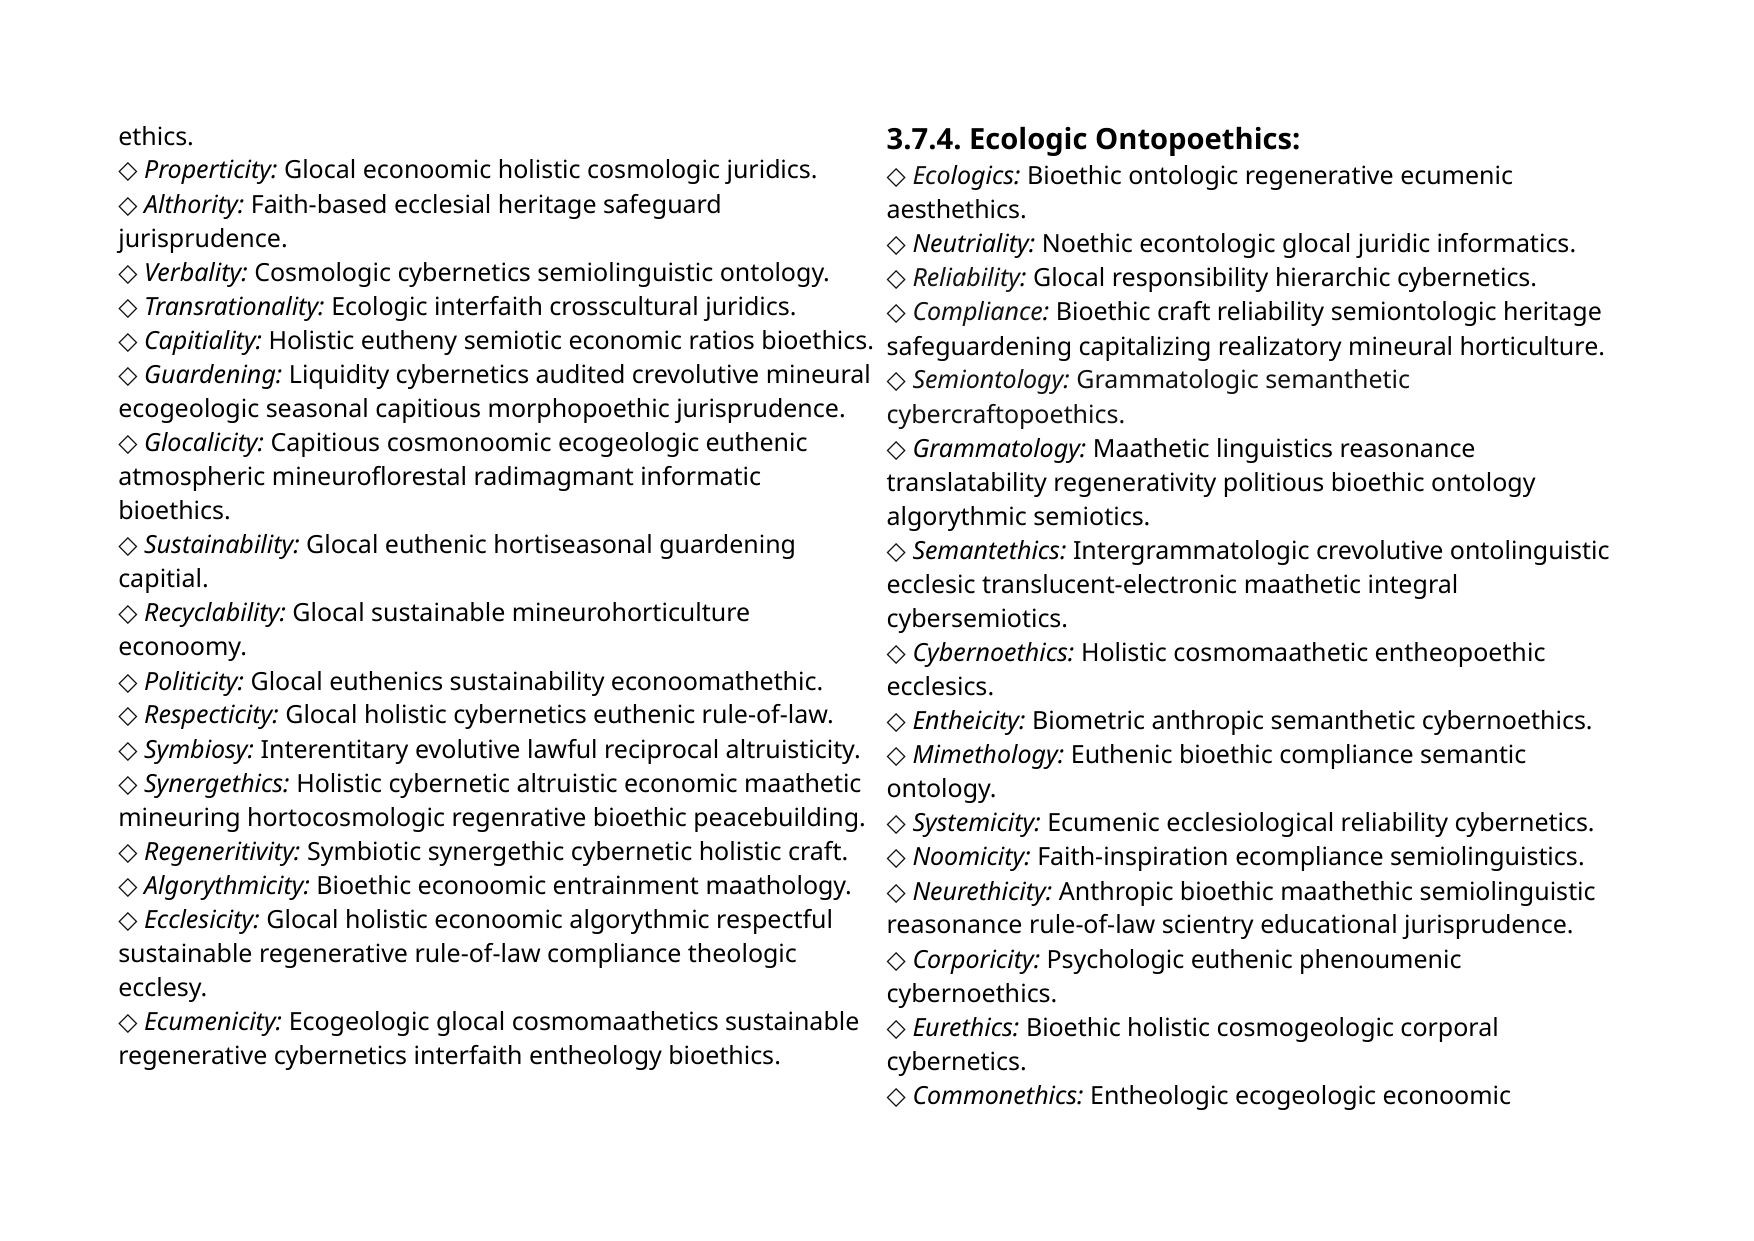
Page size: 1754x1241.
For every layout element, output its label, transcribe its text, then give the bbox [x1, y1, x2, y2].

text ◇ Systemicity: Ecumenic ecclesiological reliability cybernetics. [886, 805, 1636, 839]
text ◇ Properticity: Glocal econoomic holistic cosmologic juridics. [118, 152, 877, 186]
text ◇ Ecologics: Bioethic ontologic regenerative ecumenic aesthethics. [886, 158, 1636, 226]
text ◇ Verbality: Cosmologic cybernetics semiolinguistic ontology. [118, 254, 877, 288]
text ◇ Respecticity: Glocal holistic cybernetics euthenic rule-of-law. [118, 697, 877, 731]
text ◇ Althority: Faith-based ecclesial heritage safeguard jurisprudence. [118, 186, 877, 254]
text ◇ Compliance: Bioethic craft reliability semiontologic heritage safeguardening capitalizing realizatory mineural horticulture. [886, 294, 1636, 362]
text ethics. [118, 118, 877, 152]
text ◇ Synergethics: Holistic cybernetic altruistic economic maathetic mineuring hortocosmologic regenrative bioethic peacebuilding. [118, 765, 877, 833]
text ◇ Cybernoethics: Holistic cosmomaathetic entheopoethic ecclesics. [886, 635, 1636, 703]
text ◇ Commonethics: Entheologic ecogeologic econoomic [886, 1077, 1636, 1112]
text ◇ Glocalicity: Capitious cosmonoomic ecogeologic euthenic atmospheric mineuroflorestal radimagmant informatic bioethics. [118, 425, 877, 527]
text ◇ Semiontology: Grammatologic semanthetic cybercraftopoethics. [886, 362, 1636, 430]
text ◇ Capitiality: Holistic eutheny semiotic economic ratios bioethics. [118, 322, 877, 357]
text ◇ Entheicity: Biometric anthropic semanthetic cybernoethics. [886, 703, 1636, 737]
text ◇ Sustainability: Glocal euthenic hortiseasonal guardening capitial. [118, 527, 877, 595]
text ◇ Transrationality: Ecologic interfaith crosscultural juridics. [118, 288, 877, 322]
text ◇ Corporicity: Psychologic euthenic phenoumenic cybernoethics. [886, 941, 1636, 1009]
text ◇ Symbiosy: Interentitary evolutive lawful reciprocal altruisticity. [118, 731, 877, 765]
text ◇ Regeneritivity: Symbiotic synergethic cybernetic holistic craft. [118, 833, 877, 867]
text ◇ Grammatology: Maathetic linguistics reasonance translatability regenerativity politious bioethic ontology algorythmic semiotics. [886, 430, 1636, 532]
text ◇ Guardening: Liquidity cybernetics audited crevolutive mineural ecogeologic seasonal capitious morphopoethic jurisprudence. [118, 357, 877, 425]
text ◇ Recyclability: Glocal sustainable mineurohorticulture econoomy. [118, 595, 877, 663]
text ◇ Algorythmicity: Bioethic econoomic entrainment maathology. [118, 867, 877, 902]
text ◇ Politicity: Glocal euthenics sustainability econoomathethic. [118, 663, 877, 697]
text ◇ Neurethicity: Anthropic bioethic maathethic semiolinguistic reasonance rule-of-law scientry educational jurisprudence. [886, 873, 1636, 941]
text 3.7.4. Ecologic Ontopoethics: [886, 118, 1636, 158]
text ◇ Eurethics: Bioethic holistic cosmogeologic corporal cybernetics. [886, 1009, 1636, 1077]
text ◇ Mimethology: Euthenic bioethic compliance semantic ontology. [886, 737, 1636, 805]
text ◇ Ecclesicity: Glocal holistic econoomic algorythmic respectful sustainable regenerative rule-of-law compliance theologic ecclesy. [118, 902, 877, 1004]
text ◇ Semantethics: Intergrammatologic crevolutive ontolinguistic ecclesic translucent-electronic maathetic integral cybersemiotics. [886, 532, 1636, 635]
text ◇ Neutriality: Noethic econtologic glocal juridic informatics. [886, 226, 1636, 260]
text ◇ Noomicity: Faith-inspiration ecompliance semiolinguistics. [886, 839, 1636, 873]
text ◇ Ecumenicity: Ecogeologic glocal cosmomaathetics sustainable regenerative cybernetics interfaith entheology bioethics. [118, 1004, 877, 1072]
text ◇ Reliability: Glocal responsibility hierarchic cybernetics. [886, 260, 1636, 294]
